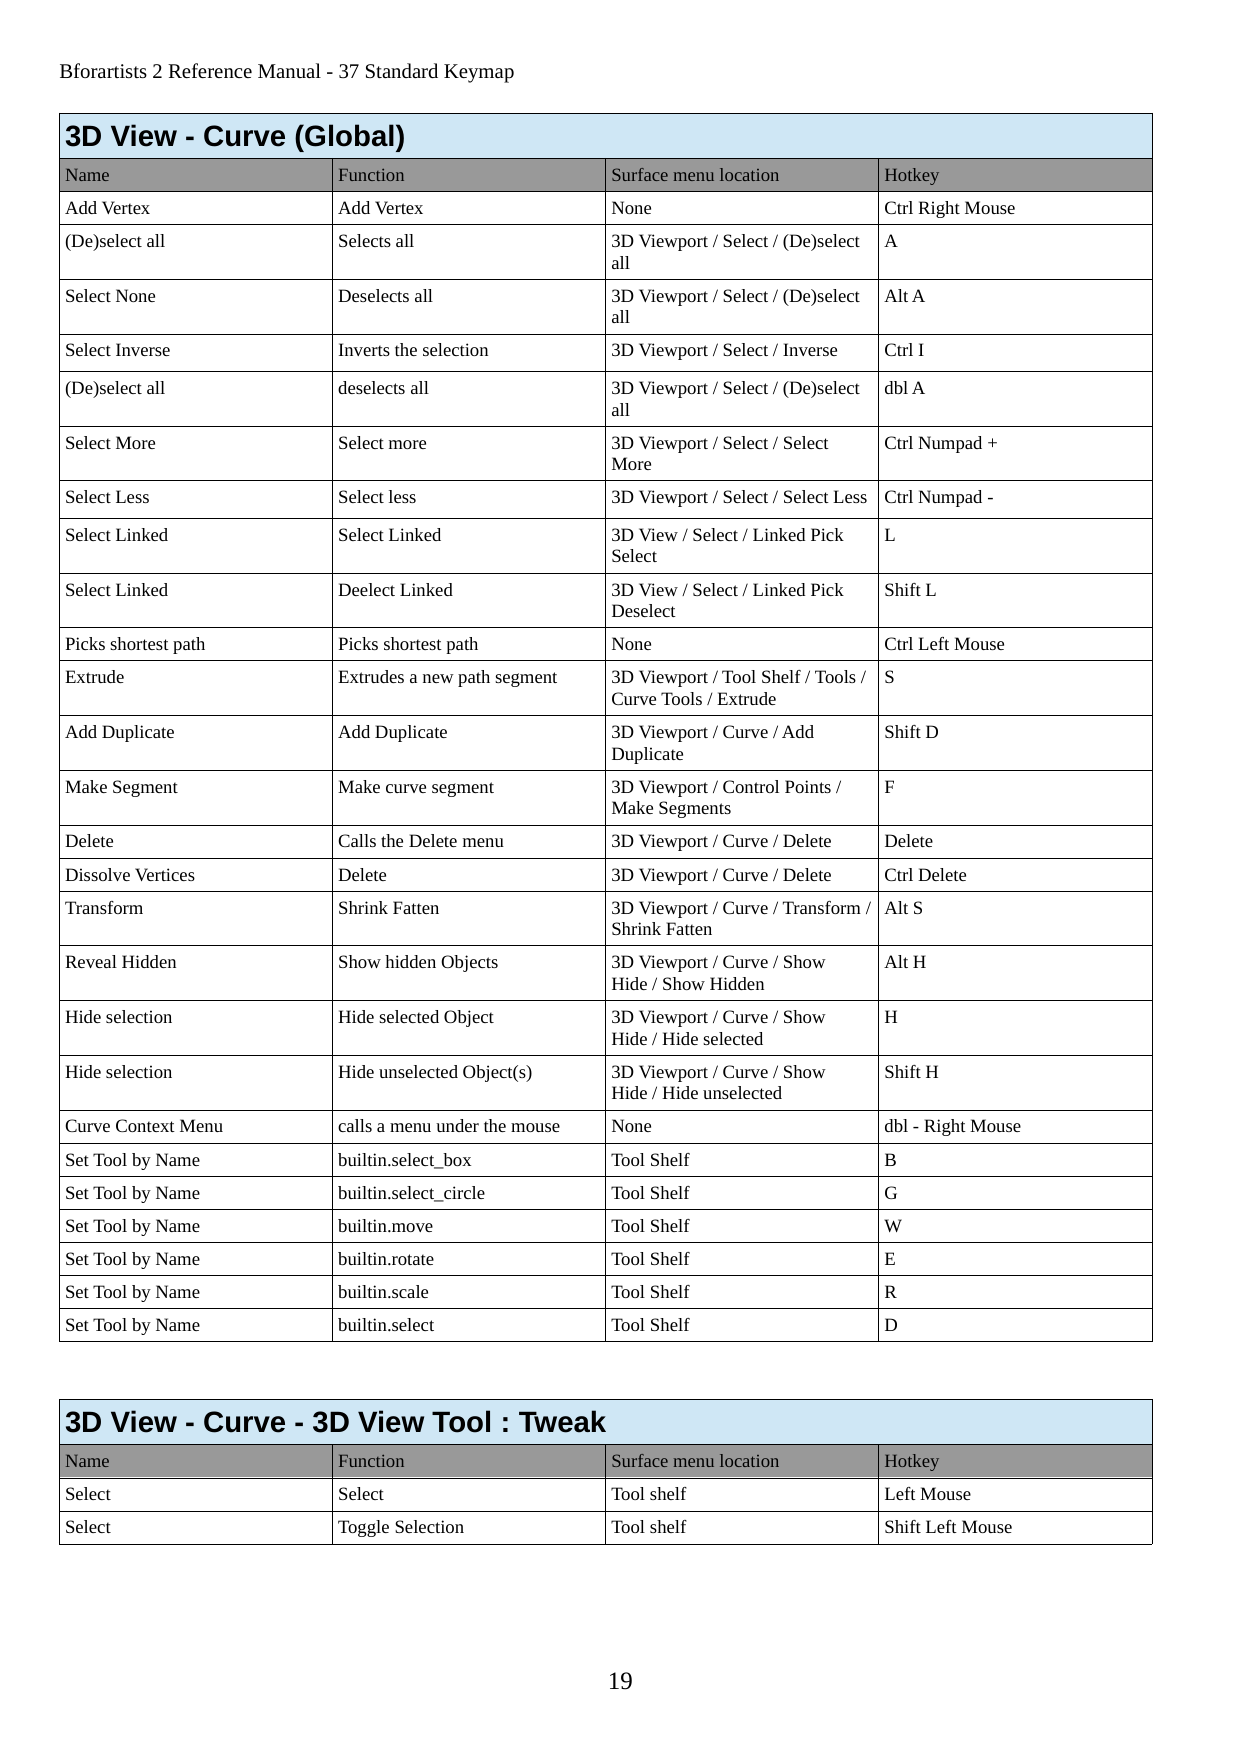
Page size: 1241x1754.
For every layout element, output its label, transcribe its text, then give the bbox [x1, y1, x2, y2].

table_cell 3D Viewport / Curve / Show Hide / Hide selected [606, 1001, 878, 1055]
table_cell H [879, 1001, 1152, 1055]
table_cell Delete [333, 859, 605, 891]
table_cell 3D Viewport / Select / Select Less [606, 481, 878, 518]
table_cell (De)select all [60, 225, 332, 279]
table_cell Ctrl Delete [879, 859, 1152, 891]
table_cell Surface menu location [606, 159, 878, 191]
table_cell Extrude [60, 661, 332, 715]
table_cell L [879, 519, 1152, 573]
table_cell builtin.move [333, 1210, 605, 1242]
table_cell Select Linked [60, 574, 332, 627]
table_cell Selects all [333, 225, 605, 279]
table_cell builtin.select [333, 1309, 605, 1341]
table_cell Deelect Linked [333, 574, 605, 627]
table_cell Ctrl I [879, 335, 1152, 371]
table_cell W [879, 1210, 1152, 1242]
table_cell Add Vertex [333, 192, 605, 224]
table_cell Select Linked [333, 519, 605, 573]
table_cell 3D View / Select / Linked Pick Select [606, 519, 878, 573]
table_cell Set Tool by Name [60, 1210, 332, 1242]
table_cell Inverts the selection [333, 335, 605, 371]
table_cell Select [60, 1479, 332, 1511]
table_cell Make Segment [60, 771, 332, 824]
table_cell Delete [879, 826, 1152, 858]
table_cell dbl A [879, 372, 1152, 426]
table_cell Picks shortest path [60, 628, 332, 660]
table_cell builtin.select_circle [333, 1177, 605, 1209]
table_cell Select Inverse [60, 335, 332, 371]
table_cell Set Tool by Name [60, 1144, 332, 1176]
table_cell Select [60, 1512, 332, 1544]
table_cell Hide unselected Object(s) [333, 1056, 605, 1109]
table_cell Alt H [879, 946, 1152, 1000]
table_cell S [879, 661, 1152, 715]
table_cell Show hidden Objects [333, 946, 605, 1000]
table_cell None [606, 192, 878, 224]
table_cell (De)select all [60, 372, 332, 426]
table_cell Deselects all [333, 280, 605, 333]
table_cell Hide selected Object [333, 1001, 605, 1055]
table_cell Tool Shelf [606, 1309, 878, 1341]
table_cell Shift L [879, 574, 1152, 627]
table_cell R [879, 1276, 1152, 1308]
table_cell Ctrl Numpad + [879, 427, 1152, 480]
table_cell Transform [60, 892, 332, 945]
table_cell Hotkey [879, 159, 1152, 191]
table_cell 3D Viewport / Select / Inverse [606, 335, 878, 371]
table_cell Ctrl Numpad - [879, 481, 1152, 518]
table_cell 3D Viewport / Curve / Show Hide / Hide unselected [606, 1056, 878, 1109]
table_cell Dissolve Vertices [60, 859, 332, 891]
table_cell F [879, 771, 1152, 824]
table_cell Tool Shelf [606, 1210, 878, 1242]
table_cell 3D Viewport / Curve / Add Duplicate [606, 716, 878, 770]
table_cell Tool Shelf [606, 1276, 878, 1308]
table_cell Left Mouse [879, 1479, 1152, 1511]
table_cell Reveal Hidden [60, 946, 332, 1000]
table_cell 3D View / Select / Linked Pick Deselect [606, 574, 878, 627]
table_cell Tool shelf [606, 1512, 878, 1544]
table_cell Surface menu location [606, 1445, 878, 1477]
table_cell Shrink Fatten [333, 892, 605, 945]
table_header 3D View - Curve (Global) [60, 114, 1152, 158]
table_cell Add Duplicate [333, 716, 605, 770]
table_cell A [879, 225, 1152, 279]
table_cell 3D Viewport / Select / (De)select all [606, 280, 878, 333]
table_cell calls a menu under the mouse [333, 1111, 605, 1143]
table_cell Tool shelf [606, 1479, 878, 1511]
table_cell E [879, 1243, 1152, 1275]
table_cell Set Tool by Name [60, 1177, 332, 1209]
table_cell Hide selection [60, 1056, 332, 1109]
table_cell Curve Context Menu [60, 1111, 332, 1143]
table_cell Picks shortest path [333, 628, 605, 660]
table_cell Tool Shelf [606, 1177, 878, 1209]
table_cell Alt A [879, 280, 1152, 333]
table_cell Name [60, 1445, 332, 1477]
table_cell Set Tool by Name [60, 1309, 332, 1341]
table_header 3D View - Curve - 3D View Tool : Tweak [60, 1400, 1152, 1444]
table_cell Toggle Selection [333, 1512, 605, 1544]
table_cell 3D Viewport / Control Points / Make Segments [606, 771, 878, 824]
table_cell deselects all [333, 372, 605, 426]
table_cell Shift H [879, 1056, 1152, 1109]
table_cell Delete [60, 826, 332, 858]
table_cell 3D Viewport / Curve / Delete [606, 826, 878, 858]
table_cell 3D Viewport / Curve / Delete [606, 859, 878, 891]
table_cell Set Tool by Name [60, 1276, 332, 1308]
table_cell Hotkey [879, 1445, 1152, 1477]
table_cell Tool Shelf [606, 1243, 878, 1275]
table_cell Hide selection [60, 1001, 332, 1055]
table_cell Function [333, 159, 605, 191]
table_cell Function [333, 1445, 605, 1477]
table_cell Select less [333, 481, 605, 518]
table_cell dbl - Right Mouse [879, 1111, 1152, 1143]
table_cell Add Duplicate [60, 716, 332, 770]
table_cell None [606, 628, 878, 660]
table_cell Select Less [60, 481, 332, 518]
table_cell Select more [333, 427, 605, 480]
table_cell Select More [60, 427, 332, 480]
table_cell builtin.select_box [333, 1144, 605, 1176]
table_cell Ctrl Right Mouse [879, 192, 1152, 224]
table_cell builtin.rotate [333, 1243, 605, 1275]
table_cell G [879, 1177, 1152, 1209]
table_cell Add Vertex [60, 192, 332, 224]
table_cell D [879, 1309, 1152, 1341]
table_cell Set Tool by Name [60, 1243, 332, 1275]
table_cell Shift Left Mouse [879, 1512, 1152, 1544]
table_cell Tool Shelf [606, 1144, 878, 1176]
table_cell Name [60, 159, 332, 191]
table_cell 3D Viewport / Curve / Show Hide / Show Hidden [606, 946, 878, 1000]
table_cell 3D Viewport / Tool Shelf / Tools / Curve Tools / Extrude [606, 661, 878, 715]
table_cell Calls the Delete menu [333, 826, 605, 858]
table_cell Extrudes a new path segment [333, 661, 605, 715]
table_cell Select Linked [60, 519, 332, 573]
table_cell 3D Viewport / Select / Select More [606, 427, 878, 480]
table_cell Alt S [879, 892, 1152, 945]
table_cell Make curve segment [333, 771, 605, 824]
table_cell 3D Viewport / Select / (De)select all [606, 372, 878, 426]
table_cell None [606, 1111, 878, 1143]
table_cell Shift D [879, 716, 1152, 770]
table_cell Select None [60, 280, 332, 333]
table_cell Select [333, 1479, 605, 1511]
table_cell 3D Viewport / Select / (De)select all [606, 225, 878, 279]
table_cell 3D Viewport / Curve / Transform / Shrink Fatten [606, 892, 878, 945]
table_cell Ctrl Left Mouse [879, 628, 1152, 660]
table_cell builtin.scale [333, 1276, 605, 1308]
table_cell B [879, 1144, 1152, 1176]
